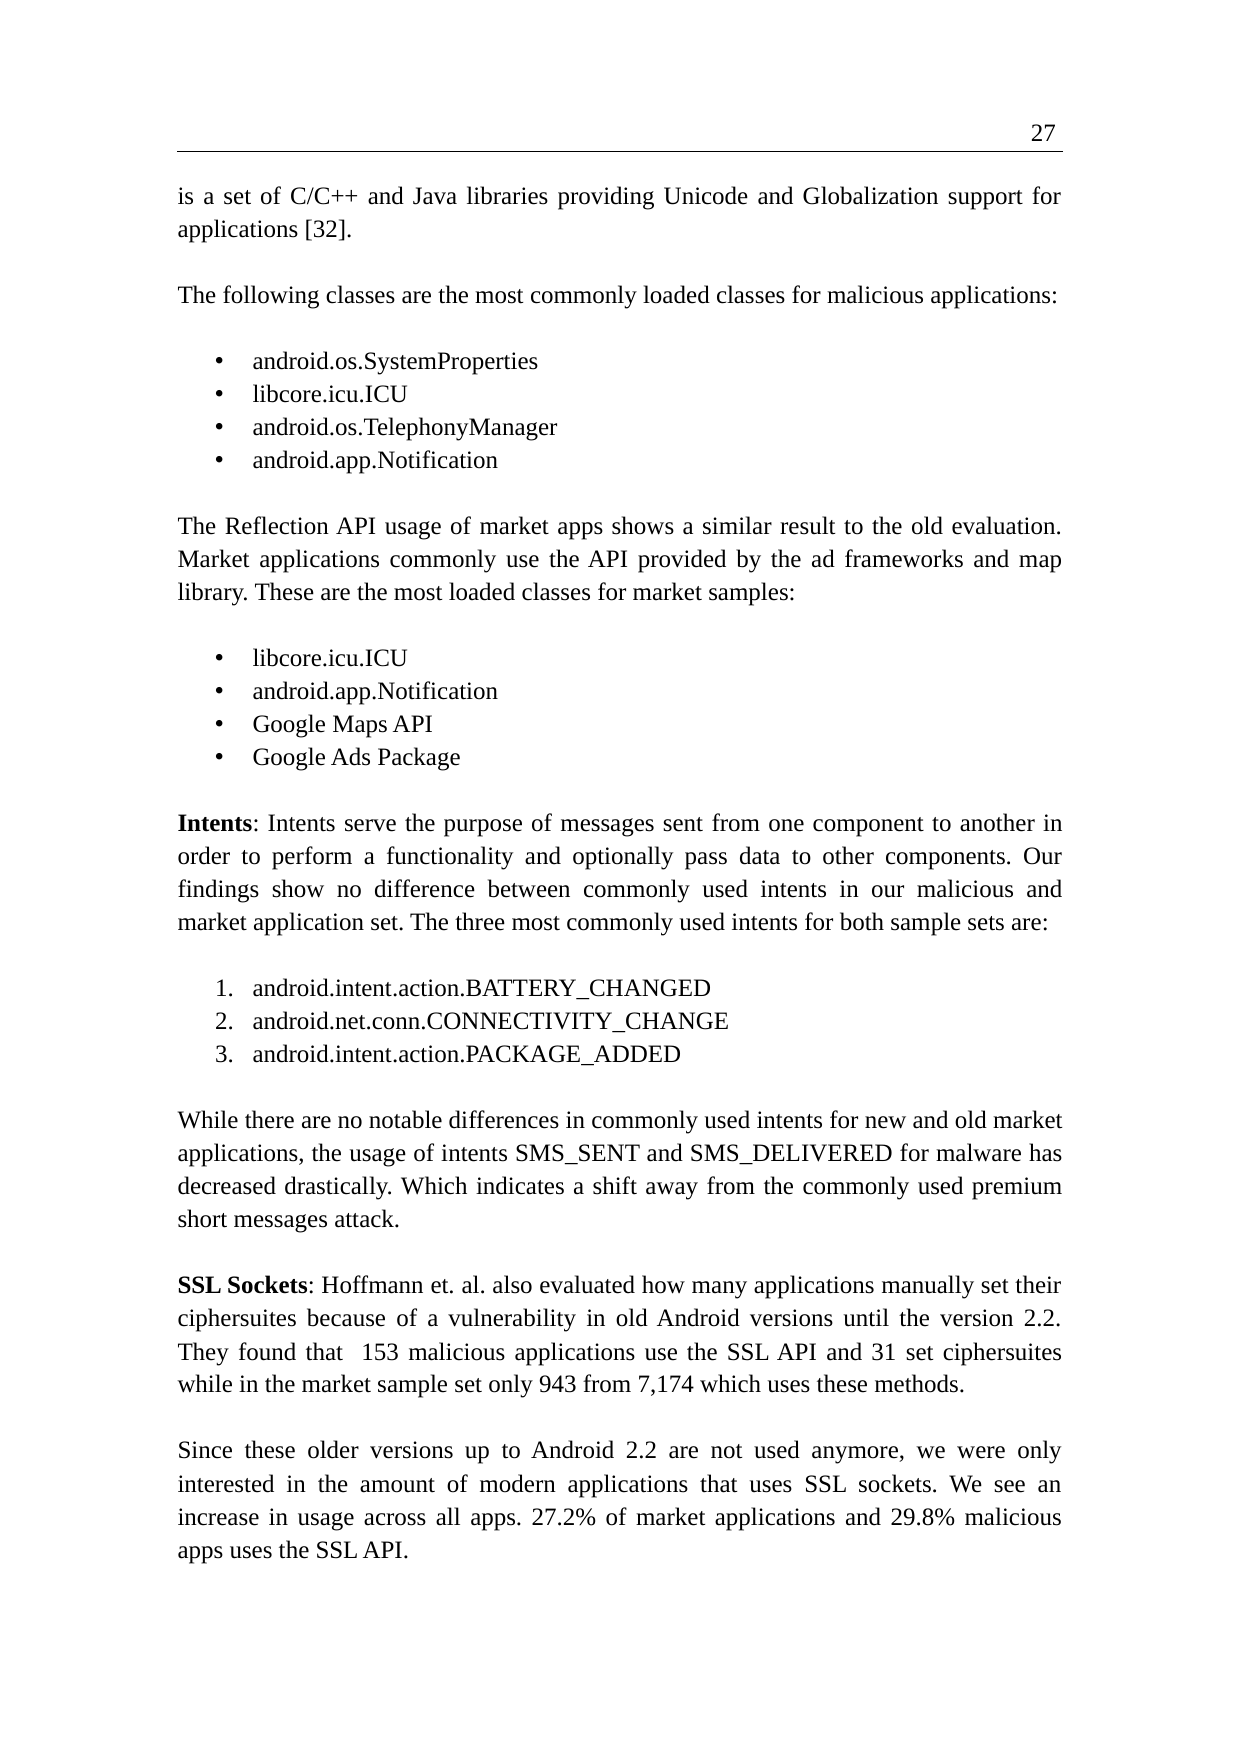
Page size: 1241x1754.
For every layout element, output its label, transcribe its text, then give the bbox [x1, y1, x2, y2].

list Google Maps API [215, 709, 1063, 738]
list android.net.conn.CONNECTIVITY_CHANGE [215, 1006, 1063, 1035]
list android.intent.action.BATTERY_CHANGED [215, 973, 1063, 1002]
list libcore.icu.ICU [215, 379, 1063, 408]
text The Reflection API usage of market apps shows a similar result to the old evaluation. Market applications commonly use the API provided by the ad frameworks and map library. These are the most loaded classes for market samples: [177, 511, 1063, 606]
list android.os.SystemProperties [215, 346, 1063, 375]
list android.app.Notification [215, 445, 1063, 474]
text Intents: Intents serve the purpose of messages sent from one component to another in order to perform a functionality and optionally pass data to other components. Our findings show no difference between commonly used intents in our malicious and market application set. The three most commonly used intents for both sample sets are: [177, 808, 1063, 936]
text While there are no notable differences in commonly used intents for new and old market applications, the usage of intents SMS_SENT and SMS_DELIVERED for malware has decreased drastically. Which indicates a shift away from the commonly used premium short messages attack. [177, 1105, 1063, 1233]
text The following classes are the most commonly loaded classes for malicious applications: [177, 280, 1063, 309]
list android.app.Notification [215, 676, 1063, 705]
text SSL Sockets: Hoffmann et. al. also evaluated how many applications manually set their ciphersuites because of a vulnerability in old Android versions until the version 2.2. They found that 153 malicious applications use the SSL API and 31 set ciphersuites while in the market sample set only 943 from 7,174 which uses these methods. [177, 1271, 1063, 1398]
list Google Ads Package [215, 742, 1063, 771]
text Since these older versions up to Android 2.2 are not used anymore, we were only interested in the amount of modern applications that uses SSL sockets. We see an increase in usage across all apps. 27.2% of market applications and 29.8% malicious apps uses the SSL API. [177, 1436, 1063, 1563]
list android.intent.action.PACKAGE_ADDED [215, 1039, 1063, 1068]
list android.os.TelephonyManager [215, 412, 1063, 441]
text is a set of C/C++ and Java libraries providing Unicode and Globalization support for applications [32]. [177, 181, 1063, 243]
list libcore.icu.ICU [215, 643, 1063, 672]
